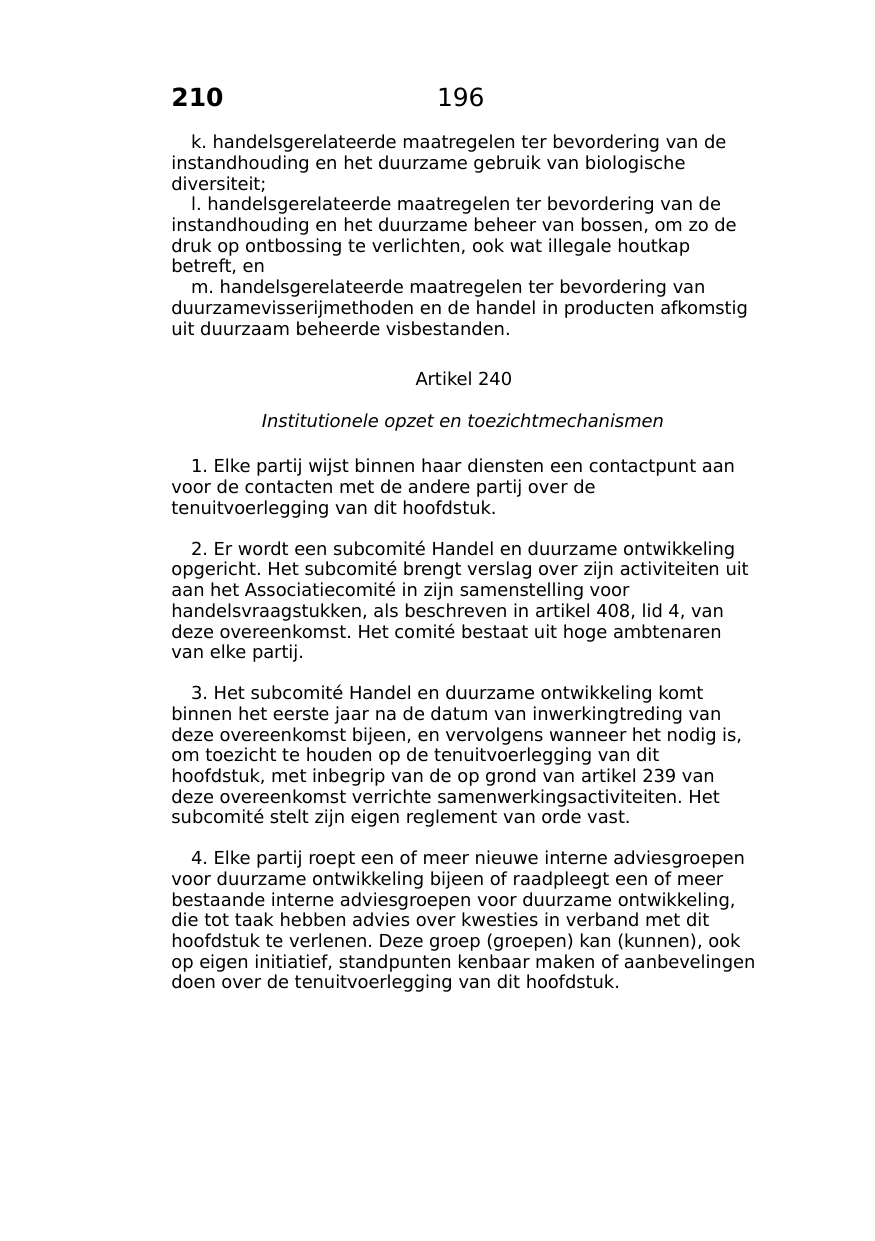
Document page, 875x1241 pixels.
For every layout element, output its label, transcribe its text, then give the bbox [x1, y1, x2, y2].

text l. handelsgerelateerde maatregelen ter bevordering van de instandhouding en het duurzame beheer van bossen, om zo de druk op ontbossing te verlichten, ook wat illegale houtkap betreft, en [171, 194, 756, 277]
text 3. Het subcomité Handel en duurzame ontwikkeling komt binnen het eerste jaar na de datum van inwerkingtreding van deze overeenkomst bijeen, en vervolgens wanneer het nodig is, om toezicht te houden op de tenuitvoerlegging van dit hoofdstuk, met inbegrip van de op grond van artikel 239 van deze overeenkomst verrichte samenwerkingsactiviteiten. Het subcomité stelt zijn eigen reglement van orde vast. [171, 683, 756, 828]
text 1. Elke partij wijst binnen haar diensten een contactpunt aan voor de contacten met de andere partij over de tenuitvoerlegging van dit hoofdstuk. [171, 456, 756, 518]
text 4. Elke partij roept een of meer nieuwe interne adviesgroepen voor duurzame ontwikkeling bijeen of raadpleegt een of meer bestaande interne adviesgroepen voor duurzame ontwikkeling, die tot taak hebben advies over kwesties in verband met dit hoofdstuk te verlenen. Deze groep (groepen) kan (kunnen), ook op eigen initiatief, standpunten kenbaar maken of aanbevelingen doen over de tenuitvoerlegging van dit hoofdstuk. [171, 848, 756, 993]
text 2. Er wordt een subcomité Handel en duurzame ontwikkeling opgericht. Het subcomité brengt verslag over zijn activiteiten uit aan het Associatiecomité in zijn samenstelling voor handelsvraagstukken, als beschreven in artikel 408, lid 4, van deze overeenkomst. Het comité bestaat uit hoge ambtenaren van elke partij. [171, 538, 756, 663]
text m. handelsgerelateerde maatregelen ter bevordering van duurzamevisserijmethoden en de handel in producten afkomstig uit duurzaam beheerde visbestanden. [171, 277, 756, 339]
subtitle Artikel 240 Institutionele opzet en toezichtmechanismen [171, 369, 756, 431]
text k. handelsgerelateerde maatregelen ter bevordering van de instandhouding en het duurzame gebruik van biologische diversiteit; [171, 132, 756, 194]
